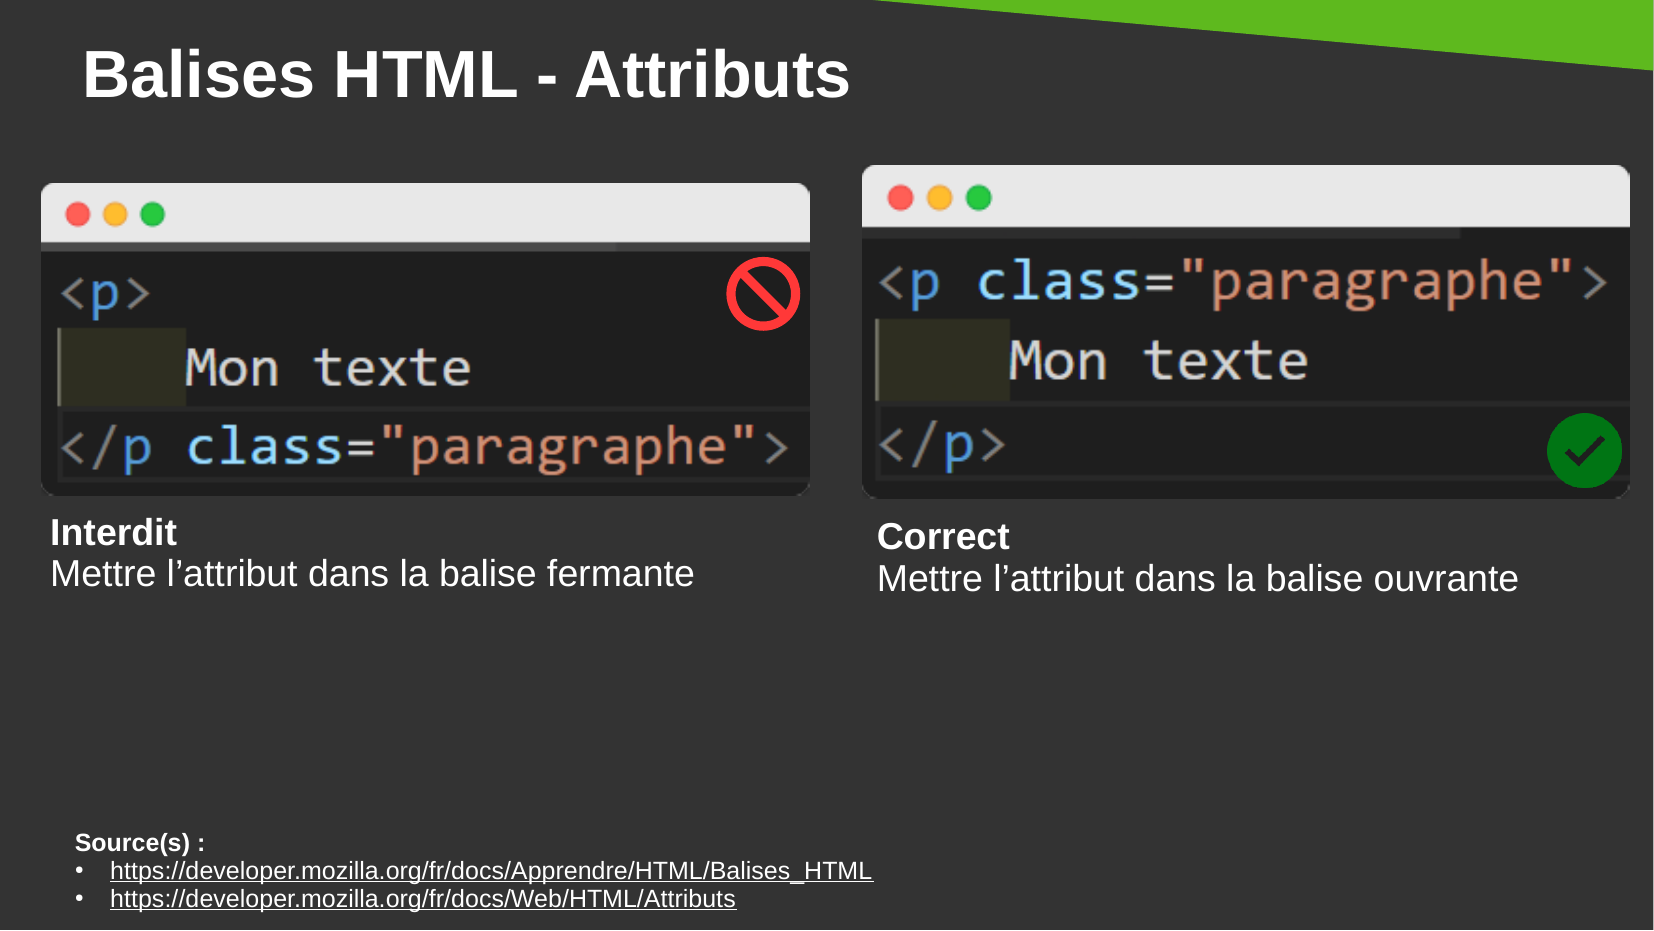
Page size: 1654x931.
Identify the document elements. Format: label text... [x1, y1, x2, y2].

title Balises HTML - Attributs [82, 37, 1571, 114]
picture [41, 183, 810, 496]
text_box [726, 256, 801, 331]
picture [862, 165, 1630, 500]
text_box Interdit Mettre l’attribut dans la balise fermante [35, 503, 746, 603]
text_box [872, 0, 1654, 71]
text_box Source(s) : https://developer.mozilla.org/fr/docs/Apprendre/HTML/Balises_HTML https://developer.mozilla.org/fr/docs/Web/HTML/Attributs [59, 821, 1546, 920]
text_box Correct Mettre l’attribut dans la balise ouvrante [862, 507, 1572, 615]
